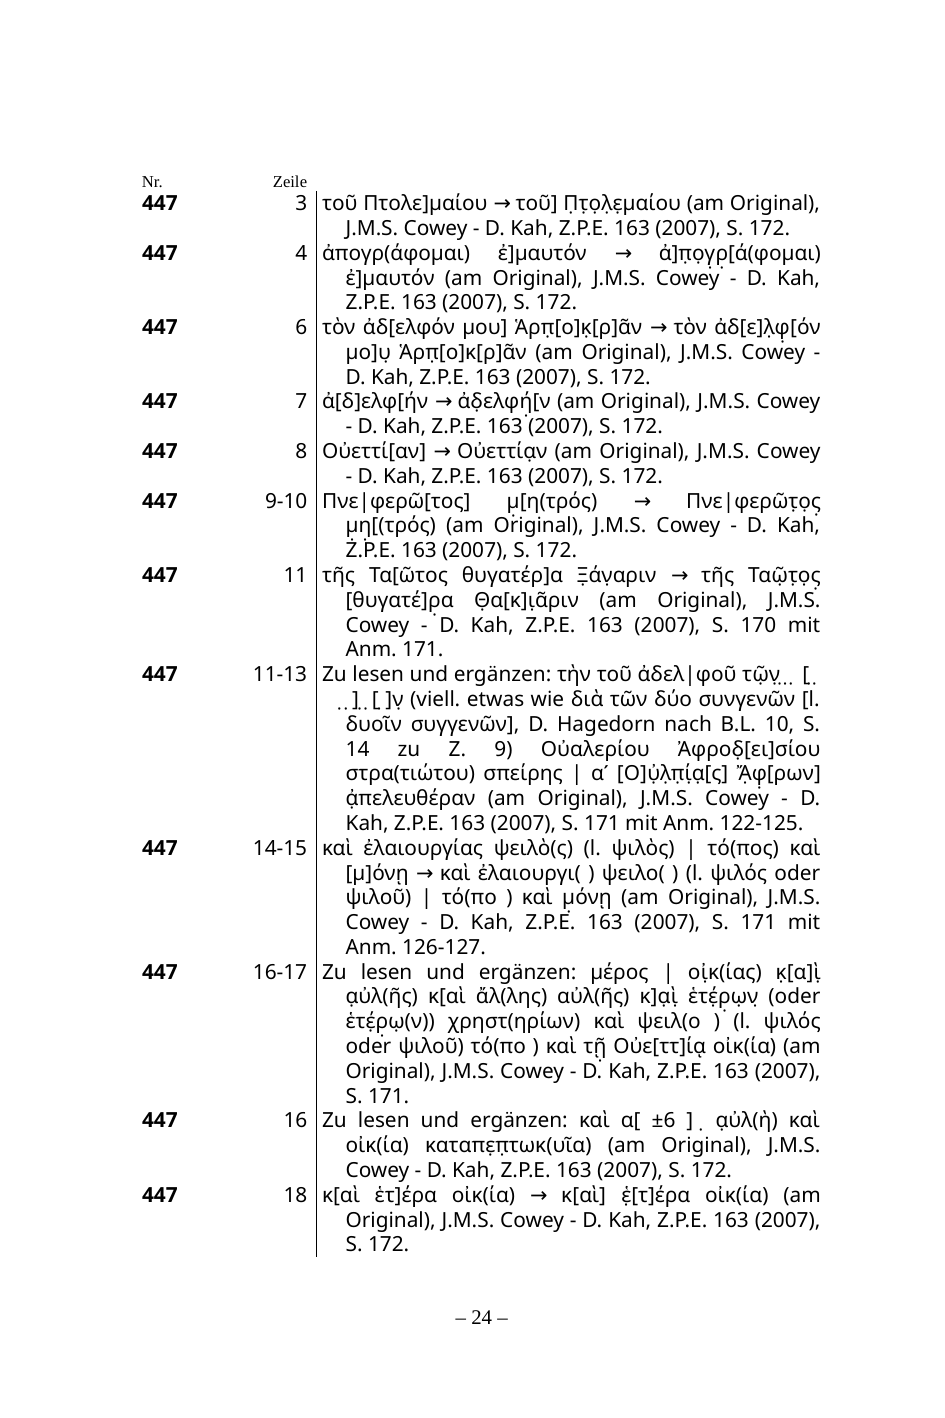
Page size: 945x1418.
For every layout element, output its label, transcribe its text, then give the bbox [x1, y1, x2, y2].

table_cell 18 [224, 1183, 316, 1257]
table_cell Zu lesen und ergänzen: τὴν τοῦ ἀδελ|φοῦ τῶ̣ν̣ ̣ ̣ ̣ [ ̣ ̣ ̣ ̣] ̣ ̣[ ̣]ν̣ (viell. etwas wie διὰ τῶν δύο συνγενῶν [l. δυοῖν συγγενῶν], D. Hagedorn nach B.L. 10, S. 14 zu Z. 9) Οὐαλερίου Ἀφροδ̣[ει]σίου στρα(τιώτου) σπείρης | αʹ [Ο]ὐ̣λ̣π̣ί̣α̣[ς] Ἄ̣φ̣[ρων] ἀ̣πελευθέραν (am Original), J.M.S. Cowey - D. Kah, Z.P.E. 163 (2007), S. 171 mit Anm. 122-125. [317, 662, 827, 835]
table_cell Πνε|φερῶ[τος] μ̣[η(τρός) → Πνε|φερῶτ̣ο̣ς̣ μ̣η̣[(τρός) (am Original), J.M.S. Cowey - D. Kah, Z.P.E. 163 (2007), S. 172. [317, 488, 827, 563]
table_cell 447 [136, 240, 224, 315]
table_cell 6 [224, 315, 316, 389]
table_cell 3 [224, 191, 316, 240]
table_cell 447 [136, 439, 224, 488]
table_cell 4 [224, 240, 316, 315]
table_cell 14-15 [224, 835, 316, 959]
table_cell 16-17 [224, 959, 316, 1108]
table_cell 447 [136, 1183, 224, 1257]
table_cell κ[αὶ ἑτ]έρα οἰκ(ία) → κ[αὶ] ἑ̣[τ]έρα οἰκ(ία) (am Original), J.M.S. Cowey - D. Kah, Z.P.E. 163 (2007), S. 172. [317, 1183, 827, 1257]
table_cell 447 [136, 959, 224, 1108]
table_cell τὸν ἀδ[ελφόν μου] Ἁρπ̣[ο]κ̣[ρ]ᾶν → τὸν ἀδ[ε]λ̣φ̣[όν μο]υ̣ Ἁρπ̣[ο]κ[ρ]ᾶν (am Original), J.M.S. Cowey - D. Kah, Z.P.E. 163 (2007), S. 172. [317, 315, 827, 389]
table_cell 447 [136, 1108, 224, 1182]
table_cell 16 [224, 1108, 316, 1182]
table_cell 447 [136, 488, 224, 563]
table_cell 7 [224, 389, 316, 439]
table_cell 8 [224, 439, 316, 488]
table_cell 447 [136, 191, 224, 240]
table_cell Οὐεττί[αν] → Οὐεττία̣ν (am Original), J.M.S. Cowey - D. Kah, Z.P.E. 163 (2007), S. 172. [317, 439, 827, 488]
table_cell ἀπογρ(άφομαι) ἐ]μαυτόν → ἀ]π̣ο̣γ̣ρ̣[ά(φομαι) ἐ]μαυτόν (am Original), J.M.S. Cowey - D. Kah, Z.P.E. 163 (2007), S. 172. [317, 240, 827, 315]
table_cell τοῦ Πτολε]μαίου → τοῦ] Π̣τ̣ο̣λ̣ε̣μαίου (am Original), J.M.S. Cowey - D. Kah, Z.P.E. 163 (2007), S. 172. [317, 191, 827, 240]
table_cell 447 [136, 563, 224, 662]
table_cell Zu lesen und ergänzen: καὶ α[ ±6 ] ̣ α̣ὐλ(ὴ) καὶ οἰκ(ία) καταπε̣π̣τωκ(υῖα) (am Original), J.M.S. Cowey - D. Kah, Z.P.E. 163 (2007), S. 172. [317, 1108, 827, 1182]
table_cell 447 [136, 835, 224, 959]
table_cell ἀ[δ]ελφ[ήν → ἀδ̣ελφή̣[ν (am Original), J.M.S. Cowey - D. Kah, Z.P.E. 163 (2007), S. 172. [317, 389, 827, 439]
table_cell 447 [136, 389, 224, 439]
table_cell 447 [136, 662, 224, 835]
table_cell 11-13 [224, 662, 316, 835]
table_cell 9-10 [224, 488, 316, 563]
table_cell 11 [224, 563, 316, 662]
table_cell καὶ ἐλαιουργίας ψειλὸ(ς) (l. ψιλὸς) | τό(πος) καὶ [μ]όνῃ → καὶ ἐλαιουργι( ) ψειλο( ) (l. ψιλός oder ψιλοῦ) | τό(πο ) καὶ μ̣όνῃ (am Original), J.M.S. Cowey - D. Kah, Z.P.E. 163 (2007), S. 171 mit Anm. 126-127. [317, 835, 827, 959]
table_cell 447 [136, 315, 224, 389]
table_cell Zu lesen und ergänzen: μέρος | οἰ̣κ(ίας) κ̣[α]ὶ̣ α̣ὐλ(ῆς) κ[αὶ ἄλ(λης) αὐλ(ῆς) κ]α̣ὶ̣ ἑτέ̣ρ̣ω̣ν̣ (oder ἑτέ̣ρ̣ω̣(ν)) χρηστ(ηρίων) καὶ ψειλ(ο ) (l. ψιλός oder ψιλοῦ) τό(πο ) καὶ τῇ̣ Οὐε[ττ]ίᾳ οἰκ(ία) (am Original), J.M.S. Cowey - D. Kah, Z.P.E. 163 (2007), S. 171. [317, 959, 827, 1108]
table_cell τῆς Τα[ῶτος θυγατέρ]α Ξ̣άν̣αριν → τῆς Ταῶ̣τ̣ο̣ς̣ [θυγατέ]ρ̣α Θ̣α[κ]ι̣ᾶριν (am Original), J.M.S. Cowey - D. Kah, Z.P.E. 163 (2007), S. 170 mit Anm. 171. [317, 563, 827, 662]
